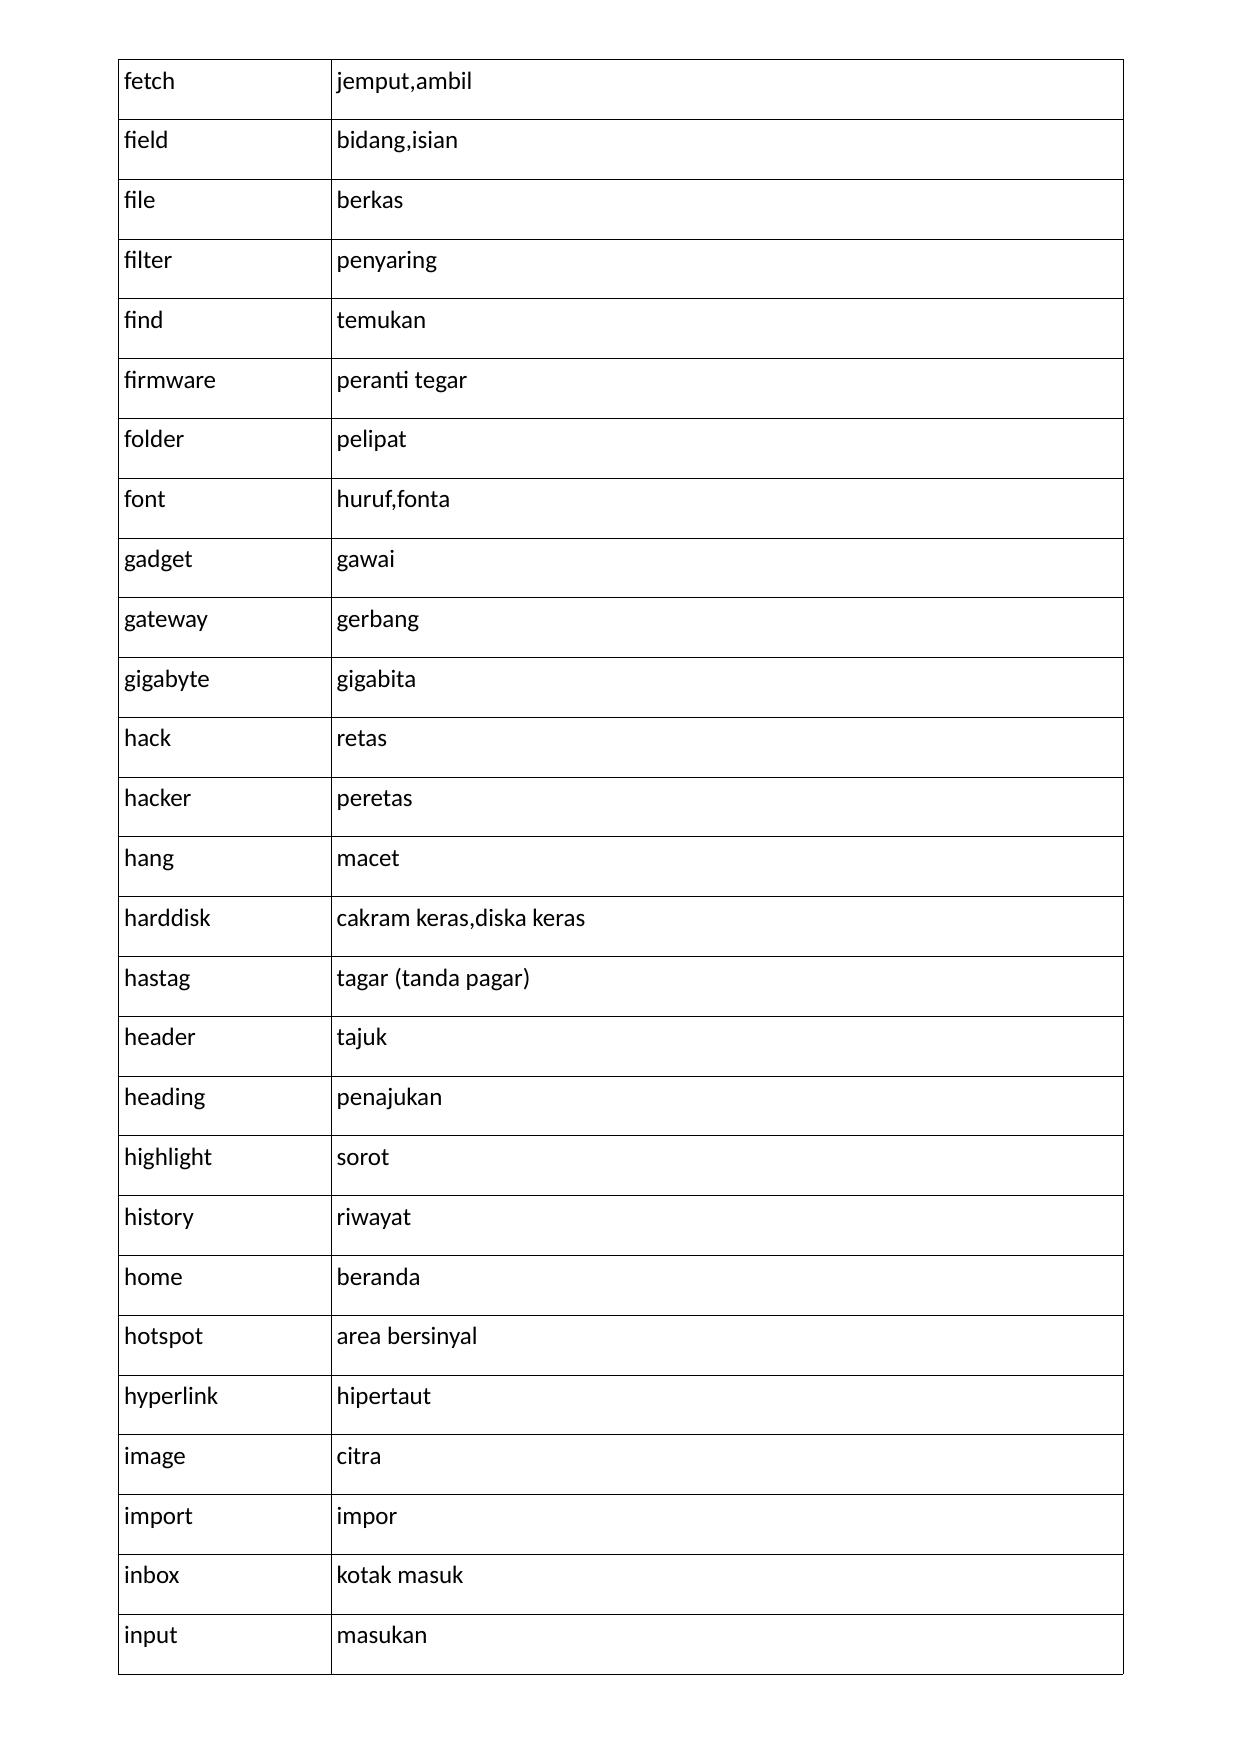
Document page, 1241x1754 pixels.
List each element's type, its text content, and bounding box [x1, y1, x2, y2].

table_cell macet [332, 837, 1123, 896]
table_cell berkas [332, 180, 1123, 238]
table_cell riwayat [332, 1196, 1123, 1255]
table_cell beranda [332, 1256, 1123, 1315]
table_cell gerbang [332, 598, 1123, 657]
table_cell hack [119, 718, 331, 777]
table_cell masukan [332, 1615, 1123, 1673]
table_cell jemput,ambil [332, 60, 1123, 119]
table_cell hang [119, 837, 331, 896]
table_cell image [119, 1435, 331, 1494]
table_cell folder [119, 419, 331, 478]
table_cell font [119, 479, 331, 537]
table_cell gigabita [332, 658, 1123, 717]
table_cell file [119, 180, 331, 238]
table_cell gateway [119, 598, 331, 657]
table_cell hipertaut [332, 1376, 1123, 1434]
table_cell inbox [119, 1555, 331, 1614]
table_cell heading [119, 1077, 331, 1135]
table_cell gigabyte [119, 658, 331, 717]
table_cell sorot [332, 1136, 1123, 1195]
table_cell peretas [332, 778, 1123, 836]
table_cell highlight [119, 1136, 331, 1195]
table_cell retas [332, 718, 1123, 777]
table_cell home [119, 1256, 331, 1315]
table_cell tagar (tanda pagar) [332, 957, 1123, 1016]
table_cell hyperlink [119, 1376, 331, 1434]
table_cell citra [332, 1435, 1123, 1494]
table_cell tajuk [332, 1017, 1123, 1076]
table_cell penyaring [332, 240, 1123, 298]
table_cell gawai [332, 539, 1123, 597]
table_cell impor [332, 1495, 1123, 1554]
table_cell harddisk [119, 897, 331, 956]
table_cell import [119, 1495, 331, 1554]
table_cell cakram keras,diska keras [332, 897, 1123, 956]
table_cell input [119, 1615, 331, 1673]
table_cell hastag [119, 957, 331, 1016]
table_cell bidang,isian [332, 120, 1123, 179]
table_cell hotspot [119, 1316, 331, 1374]
table_cell pelipat [332, 419, 1123, 478]
table_cell field [119, 120, 331, 179]
table_cell firmware [119, 359, 331, 418]
table_cell find [119, 299, 331, 358]
table_cell filter [119, 240, 331, 298]
table_cell hacker [119, 778, 331, 836]
table_cell header [119, 1017, 331, 1076]
table_cell gadget [119, 539, 331, 597]
table_cell peranti tegar [332, 359, 1123, 418]
table_cell huruf,fonta [332, 479, 1123, 537]
table_cell fetch [119, 60, 331, 119]
table_cell penajukan [332, 1077, 1123, 1135]
table_cell temukan [332, 299, 1123, 358]
table_cell kotak masuk [332, 1555, 1123, 1614]
table_cell history [119, 1196, 331, 1255]
table_cell area bersinyal [332, 1316, 1123, 1374]
